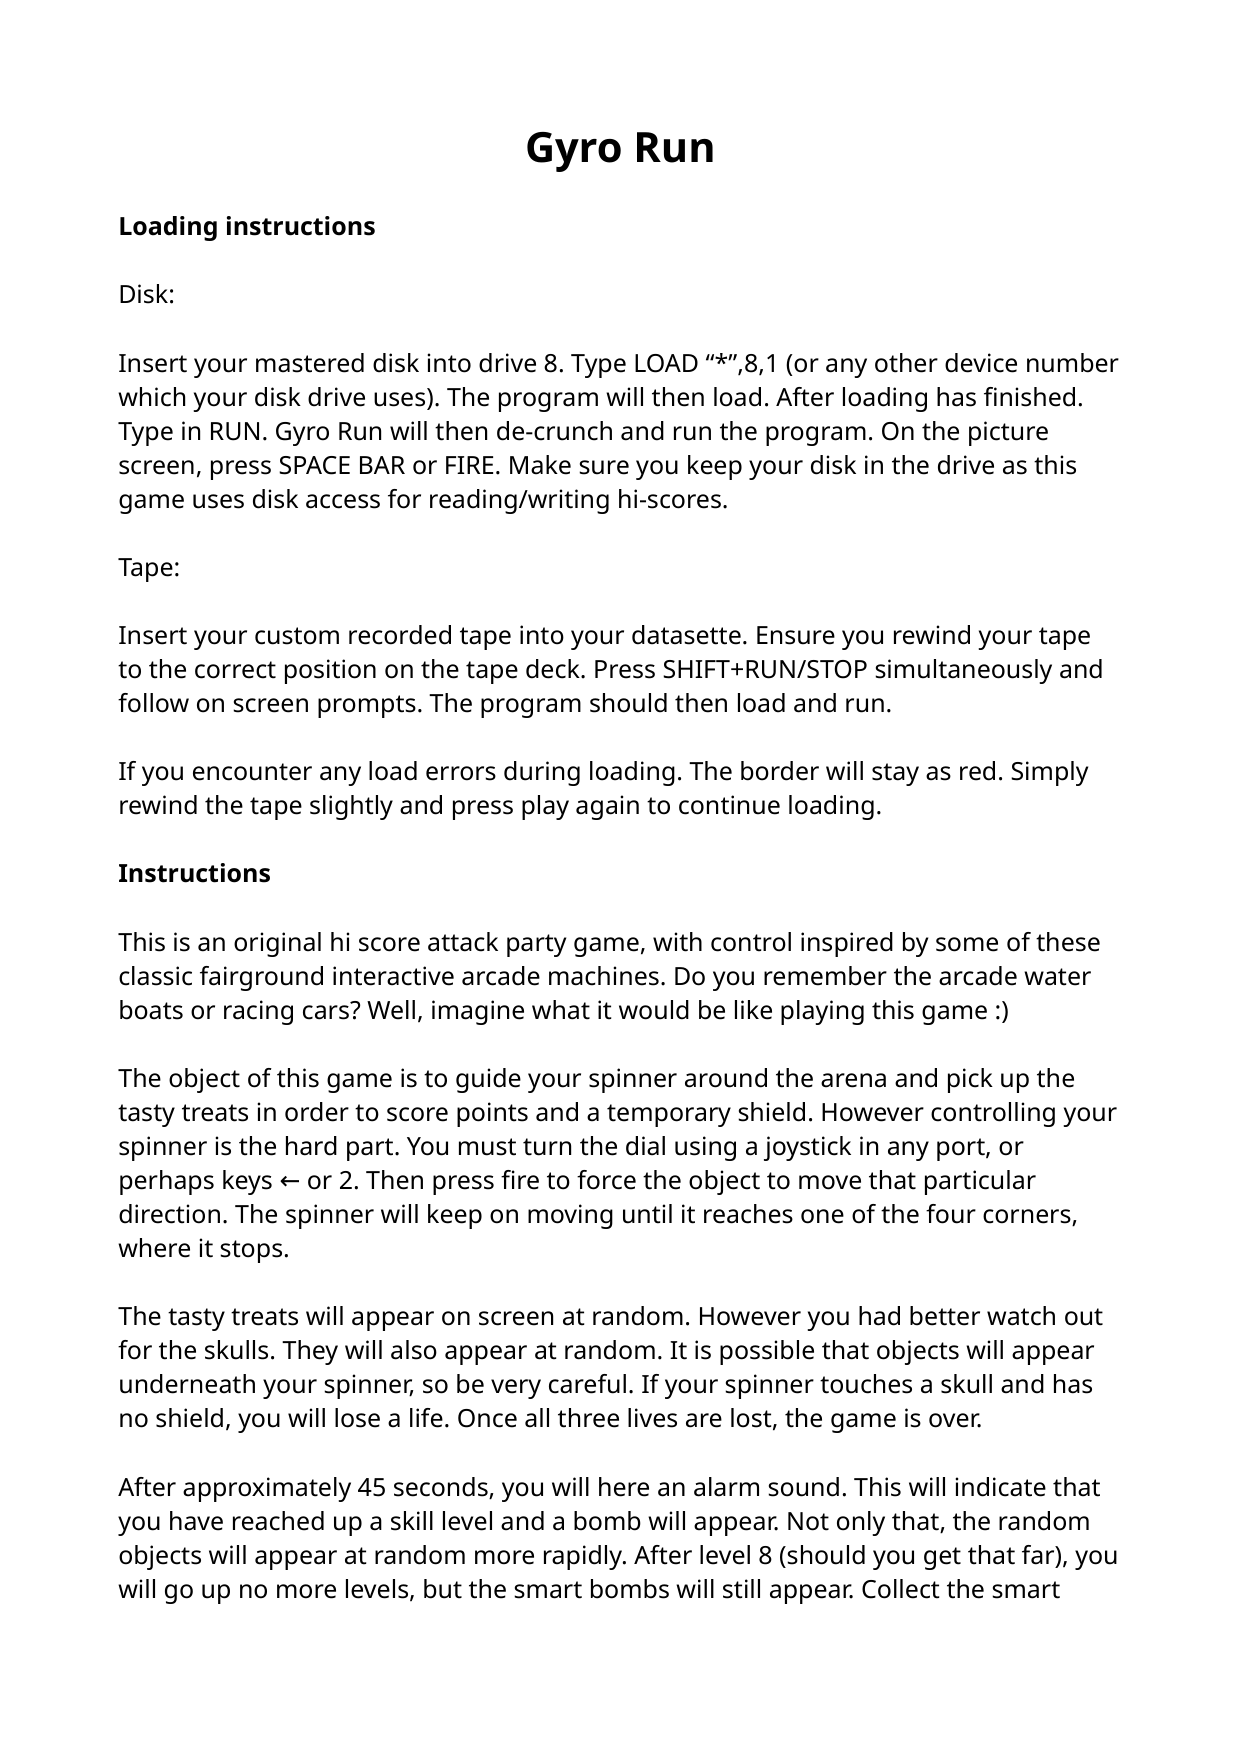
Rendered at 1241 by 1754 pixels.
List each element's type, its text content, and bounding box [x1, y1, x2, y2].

text Gyro Run [118, 118, 1122, 175]
text The tasty treats will appear on screen at random. However you had better watch out for the skulls. They will also appear at random. It is possible that objects will appear underneath your spinner, so be very careful. If your spinner touches a skull and has no shield, you will lose a life. Once all three lives are lost, the game is over. [118, 1299, 1122, 1435]
text Instructions This is an original hi score attack party game, with control inspired by some of these classic fairground interactive arcade machines. Do you remember the arcade water boats or racing cars? Well, imagine what it would be like playing this game :) [118, 856, 1122, 1026]
text Tape: Insert your custom recorded tape into your datasette. Ensure you rewind your tape to the correct position on the tape deck. Press SHIFT+RUN/STOP simultaneously and follow on screen prompts. The program should then load and run. [118, 549, 1122, 720]
text Loading instructions [118, 209, 1122, 243]
text After approximately 45 seconds, you will here an alarm sound. This will indicate that you have reached up a skill level and a bomb will appear. Not only that, the random objects will appear at random more rapidly. After level 8 (should you get that far), you will go up no more levels, but the smart bombs will still appear. Collect the smart [118, 1469, 1122, 1606]
text Insert your mastered disk into drive 8. Type LOAD “*”,8,1 (or any other device number which your disk drive uses). The program will then load. After loading has finished. Type in RUN. Gyro Run will then de-crunch and run the program. On the picture screen, press SPACE BAR or FIRE. Make sure you keep your disk in the drive as this game uses disk access for reading/writing hi-scores. [118, 345, 1122, 516]
text If you encounter any load errors during loading. The border will stay as red. Simply rewind the tape slightly and press play again to continue loading. [118, 754, 1122, 822]
text Disk: [118, 277, 1122, 311]
text The object of this game is to guide your spinner around the arena and pick up the tasty treats in order to score points and a temporary shield. However controlling your spinner is the hard part. You must turn the dial using a joystick in any port, or perhaps keys ← or 2. Then press fire to force the object to move that particular direction. The spinner will keep on moving until it reaches one of the four corners, where it stops. [118, 1061, 1122, 1265]
